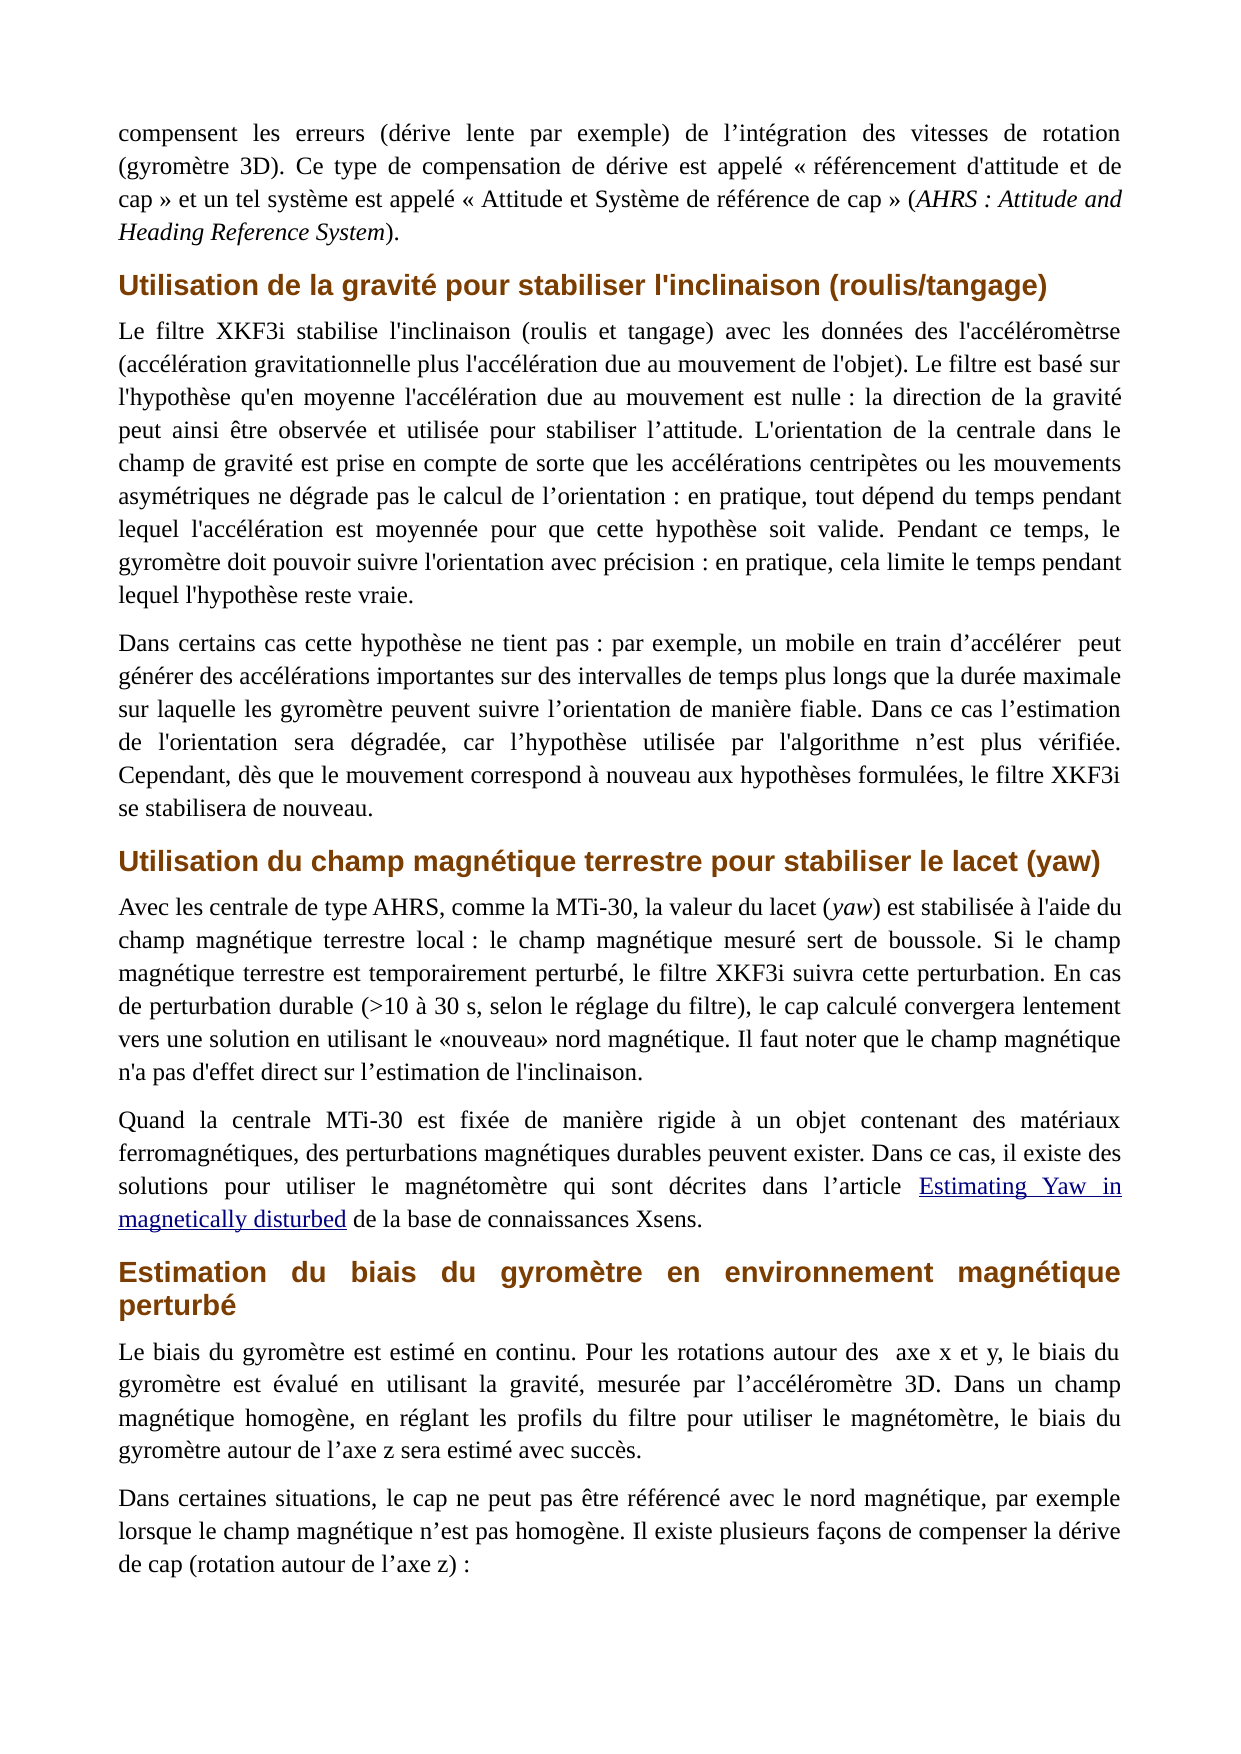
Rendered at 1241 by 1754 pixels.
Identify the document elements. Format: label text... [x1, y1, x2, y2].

text Le filtre XKF3i stabilise l'inclinaison (roulis et tangage) avec les données des l'accéléromètrse (accélération gravitationnelle plus l'accélération due au mouvement de l'objet). Le filtre est basé sur l'hypothèse qu'en moyenne l'accélération due au mouvement est nulle : la direction de la gravité peut ainsi être observée et utilisée pour stabiliser l’attitude. L'orientation de la centrale dans le champ de gravité est prise en compte de sorte que les accélérations centripètes ou les mouvements asymétriques ne dégrade pas le calcul de l’orientation : en pratique, tout dépend du temps pendant lequel l'accélération est moyennée pour que cette hypothèse soit valide. Pendant ce temps, le gyromètre doit pouvoir suivre l'orientation avec précision : en pratique, cela limite le temps pendant lequel l'hypothèse reste vraie. [118, 316, 1122, 609]
text Quand la centrale MTi-30 est fixée de manière rigide à un objet contenant des matériaux ferromagnétiques, des perturbations magnétiques durables peuvent exister. Dans ce cas, il existe des solutions pour utiliser le magnétomètre qui sont décrites dans l’article Estimating Yaw in magnetically disturbed de la base de connaissances Xsens. [118, 1105, 1122, 1233]
subtitle Utilisation de la gravité pour stabiliser l'inclinaison (roulis/tangage) [118, 268, 1122, 301]
text Avec les centrale de type AHRS, comme la MTi-30, la valeur du lacet (yaw) est stabilisée à l'aide du champ magnétique terrestre local : le champ magnétique mesuré sert de boussole. Si le champ magnétique terrestre est temporairement perturbé, le filtre XKF3i suivra cette perturbation. En cas de perturbation durable (>10 à 30 s, selon le réglage du filtre), le cap calculé convergera lentement vers une solution en utilisant le «nouveau» nord magnétique. Il faut noter que le champ magnétique n'a pas d'effet direct sur l’estimation de l'inclinaison. [118, 892, 1122, 1086]
text Dans certains cas cette hypothèse ne tient pas : par exemple, un mobile en train d’accélérer peut générer des accélérations importantes sur des intervalles de temps plus longs que la durée maximale sur laquelle les gyromètre peuvent suivre l’orientation de manière fiable. Dans ce cas l’estimation de l'orientation sera dégradée, car l’hypothèse utilisée par l'algorithme n’est plus vérifiée. Cependant, dès que le mouvement correspond à nouveau aux hypothèses formulées, le filtre XKF3i se stabilisera de nouveau. [118, 628, 1122, 822]
text compensent les erreurs (dérive lente par exemple) de l’intégration des vitesses de rotation (gyromètre 3D). Ce type de compensation de dérive est appelé « référencement d'attitude et de cap » et un tel système est appelé « Attitude et Système de référence de cap » (AHRS : Attitude and Heading Reference System). [118, 118, 1122, 246]
subtitle Utilisation du champ magnétique terrestre pour stabiliser le lacet (yaw) [118, 844, 1122, 877]
subtitle Estimation du biais du gyromètre en environnement magnétique perturbé [118, 1255, 1122, 1322]
text Le biais du gyromètre est estimé en continu. Pour les rotations autour des axe x et y, le biais du gyromètre est évalué en utilisant la gravité, mesurée par l’accéléromètre 3D. Dans un champ magnétique homogène, en réglant les profils du filtre pour utiliser le magnétomètre, le biais du gyromètre autour de l’axe z sera estimé avec succès. [118, 1337, 1122, 1464]
text Dans certaines situations, le cap ne peut pas être référencé avec le nord magnétique, par exemple lorsque le champ magnétique n’est pas homogène. Il existe plusieurs façons de compenser la dérive de cap (rotation autour de l’axe z) : [118, 1483, 1122, 1578]
